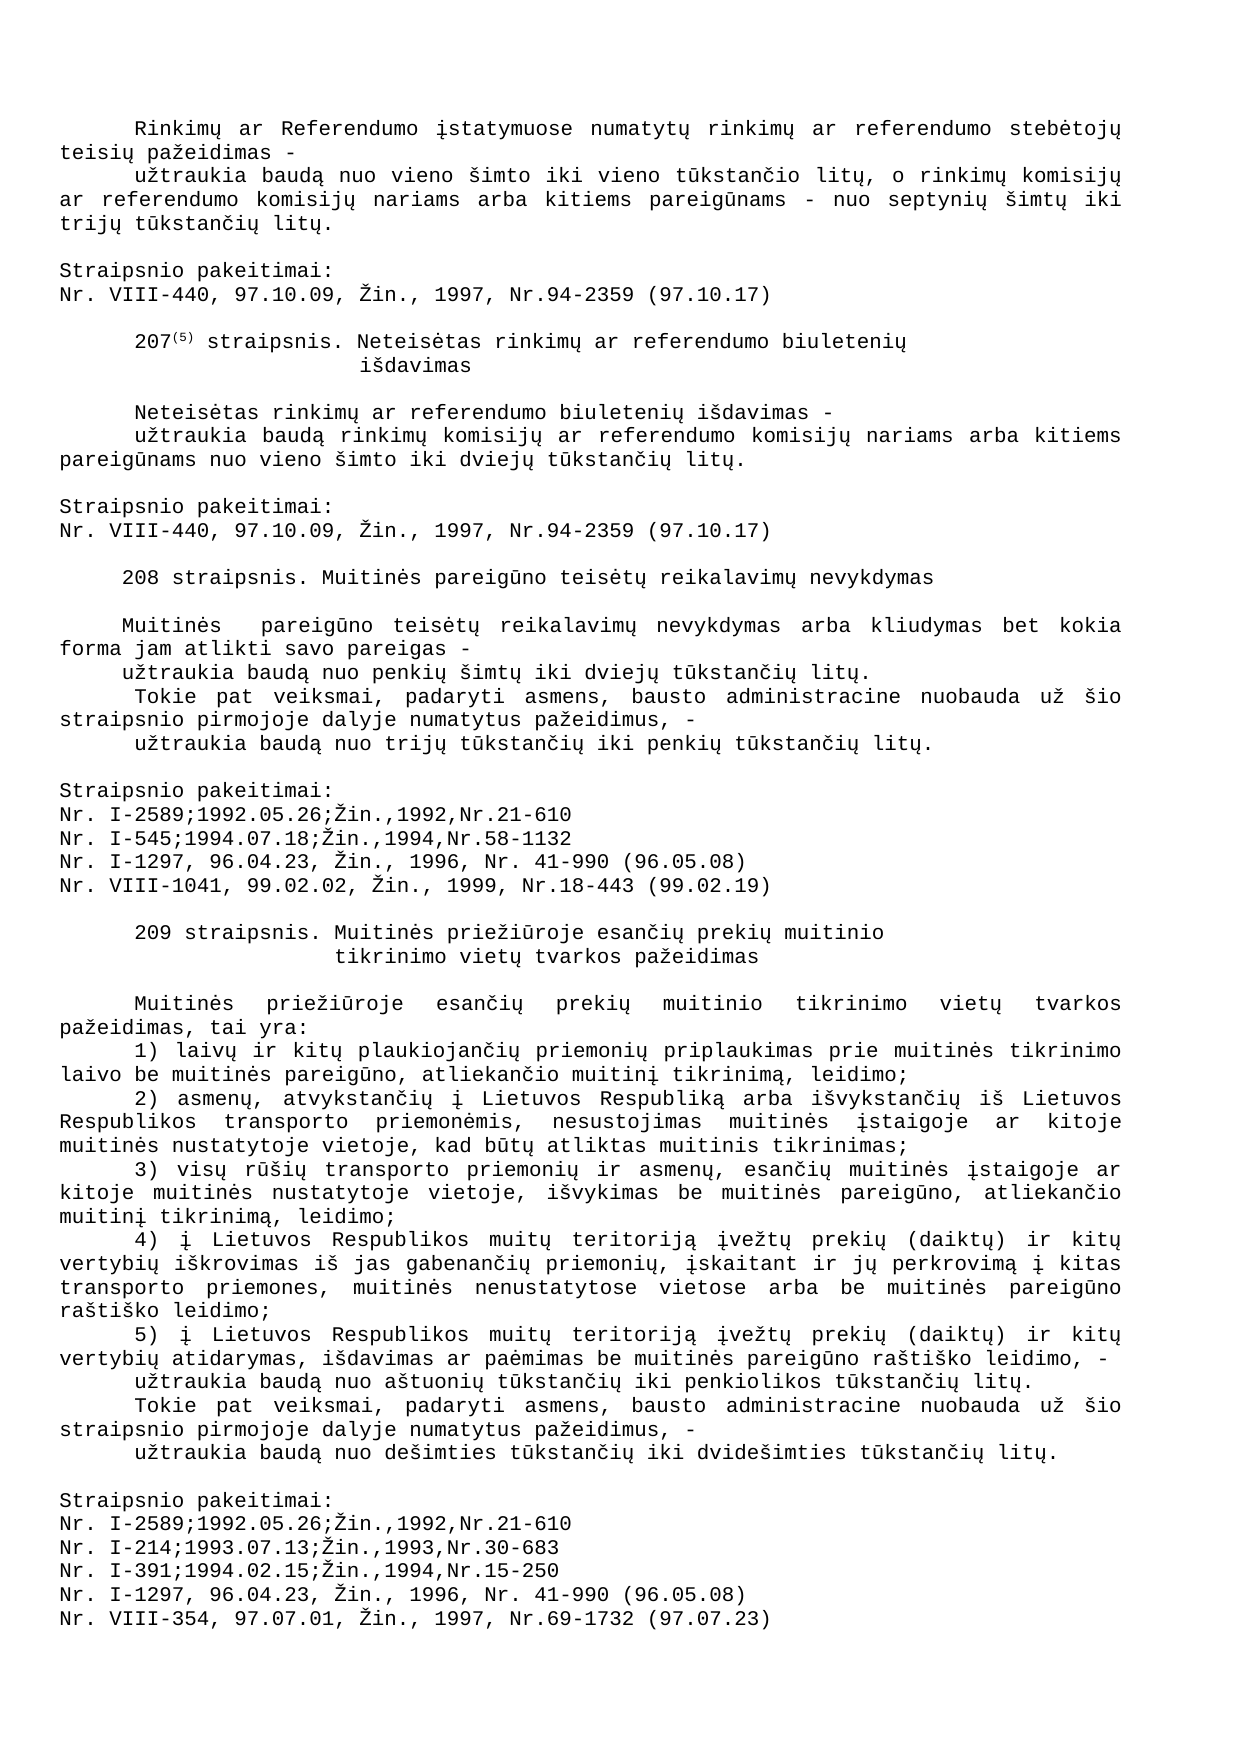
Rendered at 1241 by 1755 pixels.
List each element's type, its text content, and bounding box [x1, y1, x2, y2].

text Neteisėtas rinkimų ar referendumo biuletenių išdavimas - [59, 402, 1122, 426]
text užtraukia baudą nuo trijų tūkstančių iki penkių tūkstančių litų. [59, 733, 1122, 757]
text Nr. VIII-1041, 99.02.02, Žin., 1999, Nr.18-443 (99.02.19) [59, 875, 1122, 898]
text tikrinimo vietų tvarkos pažeidimas [59, 946, 1122, 969]
text Straipsnio pakeitimai: [59, 260, 1122, 284]
text Muitinės pareigūno teisėtų reikalavimų nevykdymas arba kliudymas bet kokia forma jam atlikti savo pareigas - [59, 615, 1122, 662]
text Rinkimų ar Referendumo įstatymuose numatytų rinkimų ar referendumo stebėtojų teisių pažeidimas - [59, 118, 1122, 165]
text Straipsnio pakeitimai: [59, 1489, 1122, 1513]
text 2) asmenų, atvykstančių į Lietuvos Respubliką arba išvykstančių iš Lietuvos Respublikos transporto priemonėmis, nesustojimas muitinės įstaigoje ar kitoje muitinės nustatytoje vietoje, kad būtų atliktas muitinis tikrinimas; [59, 1088, 1122, 1158]
text 4) į Lietuvos Respublikos muitų teritoriją įvežtų prekių (daiktų) ir kitų vertybių iškrovimas iš jas gabenančių priemonių, įskaitant ir jų perkrovimą į kitas transporto priemones, muitinės nenustatytose vietose arba be muitinės pareigūno raštiško leidimo; [59, 1229, 1122, 1324]
text Straipsnio pakeitimai: [59, 496, 1122, 520]
text Nr. VIII-354, 97.07.01, Žin., 1997, Nr.69-1732 (97.07.23) [59, 1608, 1122, 1631]
text Nr. I-545;1994.07.18;Žin.,1994,Nr.58-1132 [59, 827, 1122, 851]
text 208 straipsnis. Muitinės pareigūno teisėtų reikalavimų nevykdymas [59, 567, 1122, 591]
text Nr. I-1297, 96.04.23, Žin., 1996, Nr. 41-990 (96.05.08) [59, 1584, 1122, 1608]
text užtraukia baudą nuo penkių šimtų iki dviejų tūkstančių litų. [59, 662, 1122, 686]
text 1) laivų ir kitų plaukiojančių priemonių priplaukimas prie muitinės tikrinimo laivo be muitinės pareigūno, atliekančio muitinį tikrinimą, leidimo; [59, 1040, 1122, 1088]
text Nr. I-2589;1992.05.26;Žin.,1992,Nr.21-610 [59, 1513, 1122, 1537]
text išdavimas [59, 354, 1122, 378]
text užtraukia baudą nuo vieno šimto iki vieno tūkstančio litų, o rinkimų komisijų ar referendumo komisijų nariams arba kitiems pareigūnams - nuo septynių šimtų iki trijų tūkstančių litų. [59, 165, 1122, 236]
text Nr. I-1297, 96.04.23, Žin., 1996, Nr. 41-990 (96.05.08) [59, 851, 1122, 875]
text Muitinės priežiūroje esančių prekių muitinio tikrinimo vietų tvarkos pažeidimas, tai yra: [59, 993, 1122, 1040]
text Straipsnio pakeitimai: [59, 780, 1122, 804]
text Tokie pat veiksmai, padaryti asmens, bausto administracine nuobauda už šio straipsnio pirmojoje dalyje numatytus pažeidimus, - [59, 1395, 1122, 1442]
text Nr. VIII-440, 97.10.09, Žin., 1997, Nr.94-2359 (97.10.17) [59, 520, 1122, 544]
text 207(5) straipsnis. Neteisėtas rinkimų ar referendumo biuletenių [59, 331, 1122, 354]
text Nr. I-391;1994.02.15;Žin.,1994,Nr.15-250 [59, 1561, 1122, 1584]
text užtraukia baudą nuo aštuonių tūkstančių iki penkiolikos tūkstančių litų. [59, 1371, 1122, 1395]
text Nr. VIII-440, 97.10.09, Žin., 1997, Nr.94-2359 (97.10.17) [59, 284, 1122, 307]
text Nr. I-2589;1992.05.26;Žin.,1992,Nr.21-610 [59, 804, 1122, 827]
text Tokie pat veiksmai, padaryti asmens, bausto administracine nuobauda už šio straipsnio pirmojoje dalyje numatytus pažeidimus, - [59, 686, 1122, 733]
text 3) visų rūšių transporto priemonių ir asmenų, esančių muitinės įstaigoje ar kitoje muitinės nustatytoje vietoje, išvykimas be muitinės pareigūno, atliekančio muitinį tikrinimą, leidimo; [59, 1158, 1122, 1229]
text užtraukia baudą nuo dešimties tūkstančių iki dvidešimties tūkstančių litų. [59, 1442, 1122, 1466]
text 209 straipsnis. Muitinės priežiūroje esančių prekių muitinio [59, 922, 1122, 946]
text Nr. I-214;1993.07.13;Žin.,1993,Nr.30-683 [59, 1537, 1122, 1561]
text 5) į Lietuvos Respublikos muitų teritoriją įvežtų prekių (daiktų) ir kitų vertybių atidarymas, išdavimas ar paėmimas be muitinės pareigūno raštiško leidimo, - [59, 1324, 1122, 1371]
text užtraukia baudą rinkimų komisijų ar referendumo komisijų nariams arba kitiems pareigūnams nuo vieno šimto iki dviejų tūkstančių litų. [59, 426, 1122, 473]
